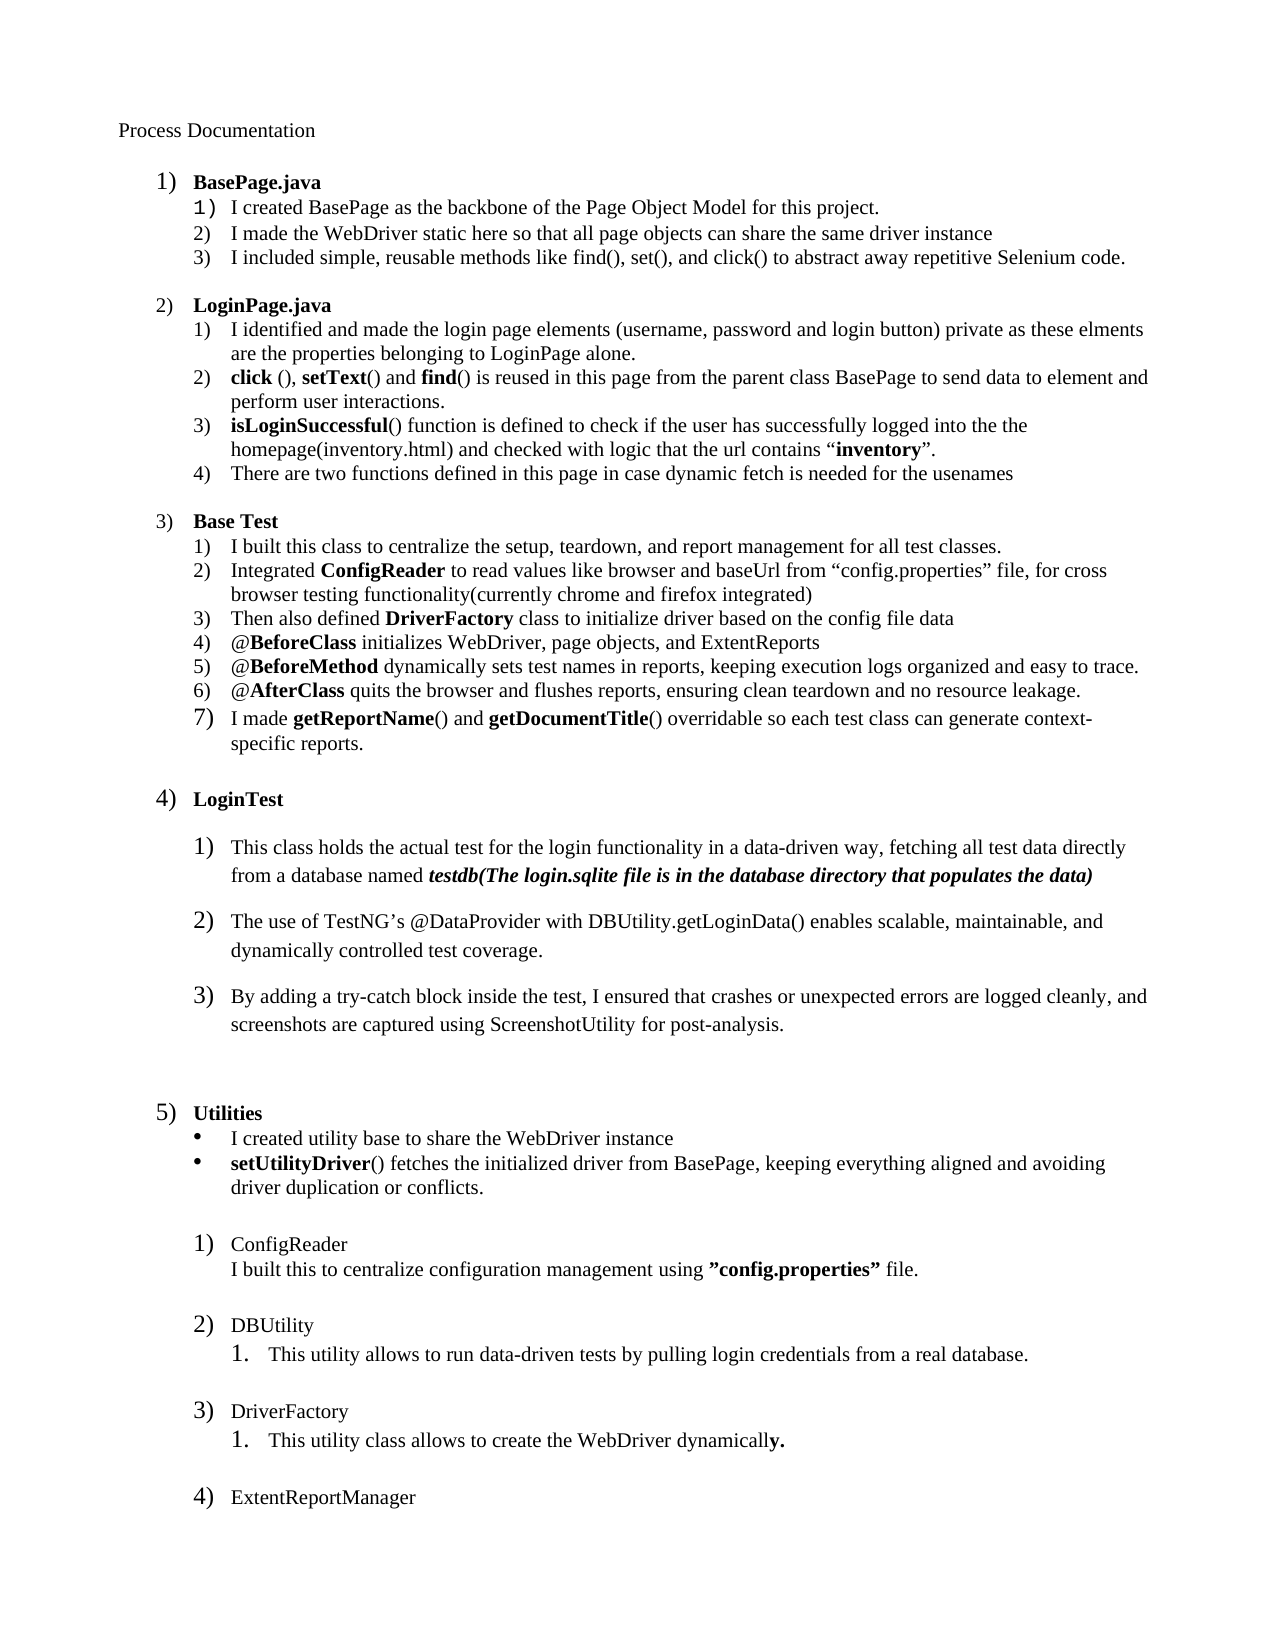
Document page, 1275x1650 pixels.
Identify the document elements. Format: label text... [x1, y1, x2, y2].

list isLoginSuccessful() function is defined to check if the user has successfully logged into the the homepage(inventory.html) and checked with logic that the url contains “inventory”. [193, 413, 1157, 461]
list setUtilityDriver() fetches the initialized driver from BasePage, keeping everything aligned and avoiding driver duplication or conflicts. [193, 1150, 1157, 1199]
list LoginTest [156, 783, 1157, 812]
list @BeforeClass initializes WebDriver, page objects, and ExtentReports [193, 630, 1157, 654]
list ExtentReportManager [193, 1481, 1157, 1510]
list Base Test [156, 509, 1157, 533]
list LoginPage.java [156, 293, 1157, 317]
list By adding a try-catch block inside the test, I ensured that crashes or unexpected errors are logged cleanly, and screenshots are captured using ScreenshotUtility for post-analysis. [193, 980, 1157, 1036]
list @BeforeMethod dynamically sets test names in reports, keeping execution logs organized and easy to trace. [193, 654, 1157, 678]
list BasePage.java [156, 166, 1157, 195]
list This utility class allows to create the WebDriver dynamically. [231, 1424, 1157, 1453]
list Then also defined DriverFactory class to initialize driver based on the config file data [193, 606, 1157, 630]
list There are two functions defined in this page in case dynamic fetch is needed for the usenames [193, 461, 1157, 485]
list The use of TestNG’s @DataProvider with DBUtility.getLoginData() enables scalable, maintainable, and dynamically controlled test coverage. [193, 906, 1157, 962]
list I created BasePage as the backbone of the Page Object Model for this project. [193, 195, 1157, 221]
list @AfterClass quits the browser and flushes reports, ensuring clean teardown and no resource leakage. [193, 678, 1157, 702]
list This utility allows to run data-driven tests by pulling login credentials from a real database. [231, 1338, 1157, 1367]
list ConfigReader [193, 1228, 1157, 1257]
list I made the WebDriver static here so that all page objects can share the same driver instance [193, 221, 1157, 245]
list DBUtility [193, 1309, 1157, 1338]
list DriverFactory [193, 1395, 1157, 1424]
text Process Documentation [118, 118, 1157, 142]
list Utilities [156, 1097, 1157, 1126]
list Integrated ConfigReader to read values like browser and baseUrl from “config.properties” file, for cross browser testing functionality(currently chrome and firefox integrated) [193, 558, 1157, 606]
list This class holds the actual test for the login functionality in a data-driven way, fetching all test data directly from a database named testdb(The login.sqlite file is in the database directory that populates the data) [193, 831, 1157, 887]
list I created utility base to share the WebDriver instance [193, 1126, 1157, 1150]
list I made getReportName() and getDocumentTitle() overridable so each test class can generate context-specific reports. [193, 702, 1157, 755]
list I built this to centralize configuration management using ”config.properties” file. [193, 1257, 1157, 1281]
list click (), setText() and find() is reused in this page from the parent class BasePage to send data to element and perform user interactions. [193, 365, 1157, 413]
list I included simple, reusable methods like find(), set(), and click() to abstract away repetitive Selenium code. [193, 245, 1157, 269]
list I identified and made the login page elements (username, password and login button) private as these elments are the properties belonging to LoginPage alone. [193, 317, 1157, 365]
list I built this class to centralize the setup, teardown, and report management for all test classes. [193, 533, 1157, 558]
